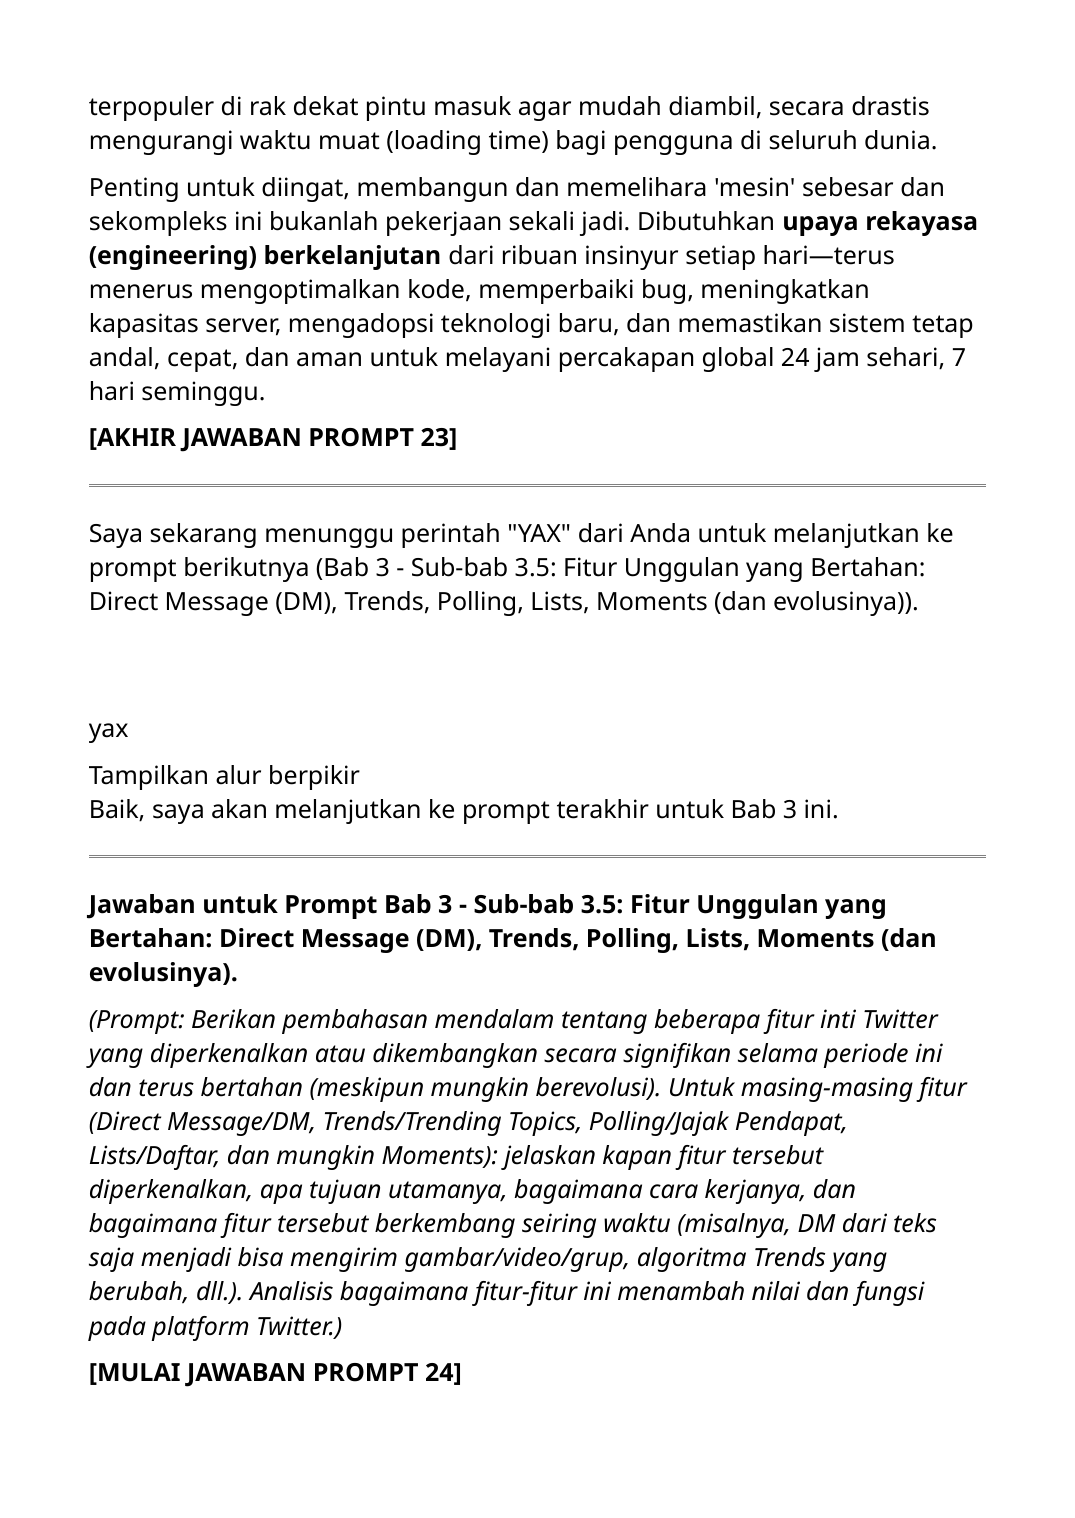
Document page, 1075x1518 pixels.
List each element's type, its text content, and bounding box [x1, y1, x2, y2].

text (Prompt: Berikan pembahasan mendalam tentang beberapa fitur inti Twitter yang diperkenalkan atau dikembangkan secara signifikan selama periode ini dan terus bertahan (meskipun mungkin berevolusi). Untuk masing-masing fitur (Direct Message/DM, Trends/Trending Topics, Polling/Jajak Pendapat, Lists/Daftar, dan mungkin Moments): jelaskan kapan fitur tersebut diperkenalkan, apa tujuan utamanya, bagaimana cara kerjanya, dan bagaimana fitur tersebut berkembang seiring waktu (misalnya, DM dari teks saja menjadi bisa mengirim gambar/video/grup, algoritma Trends yang berubah, dll.). Analisis bagaimana fitur-fitur ini menambah nilai dan fungsi pada platform Twitter.) [88, 1002, 986, 1342]
text Tampilkan alur berpikir [88, 757, 986, 791]
text terpopuler di rak dekat pintu masuk agar mudah diambil, secara drastis mengurangi waktu muat (loading time) bagi pengguna di seluruh dunia. [88, 88, 986, 157]
text Saya sekarang menunggu perintah "YAX" dari Anda untuk melanjutkan ke prompt berikutnya (Bab 3 - Sub-bab 3.5: Fitur Unggulan yang Bertahan: Direct Message (DM), Trends, Polling, Lists, Moments (dan evolusinya)). [88, 516, 986, 618]
text yax [88, 711, 986, 745]
text Baik, saya akan melanjutkan ke prompt terakhir untuk Bab 3 ini. [88, 791, 986, 826]
text [MULAI JAWABAN PROMPT 24] [88, 1355, 986, 1389]
text [AKHIR JAWABAN PROMPT 23] [88, 420, 986, 454]
text Penting untuk diingat, membangun dan memelihara 'mesin' sebesar dan sekompleks ini bukanlah pekerjaan sekali jadi. Dibutuhkan upaya rekayasa (engineering) berkelanjutan dari ribuan insinyur setiap hari—terus menerus mengoptimalkan kode, memperbaiki bug, meningkatkan kapasitas server, mengadopsi teknologi baru, dan memastikan sistem tetap andal, cepat, dan aman untuk melayani percakapan global 24 jam sehari, 7 hari seminggu. [88, 169, 986, 408]
text Jawaban untuk Prompt Bab 3 - Sub-bab 3.5: Fitur Unggulan yang Bertahan: Direct Message (DM), Trends, Polling, Lists, Moments (dan evolusinya). [88, 887, 986, 989]
